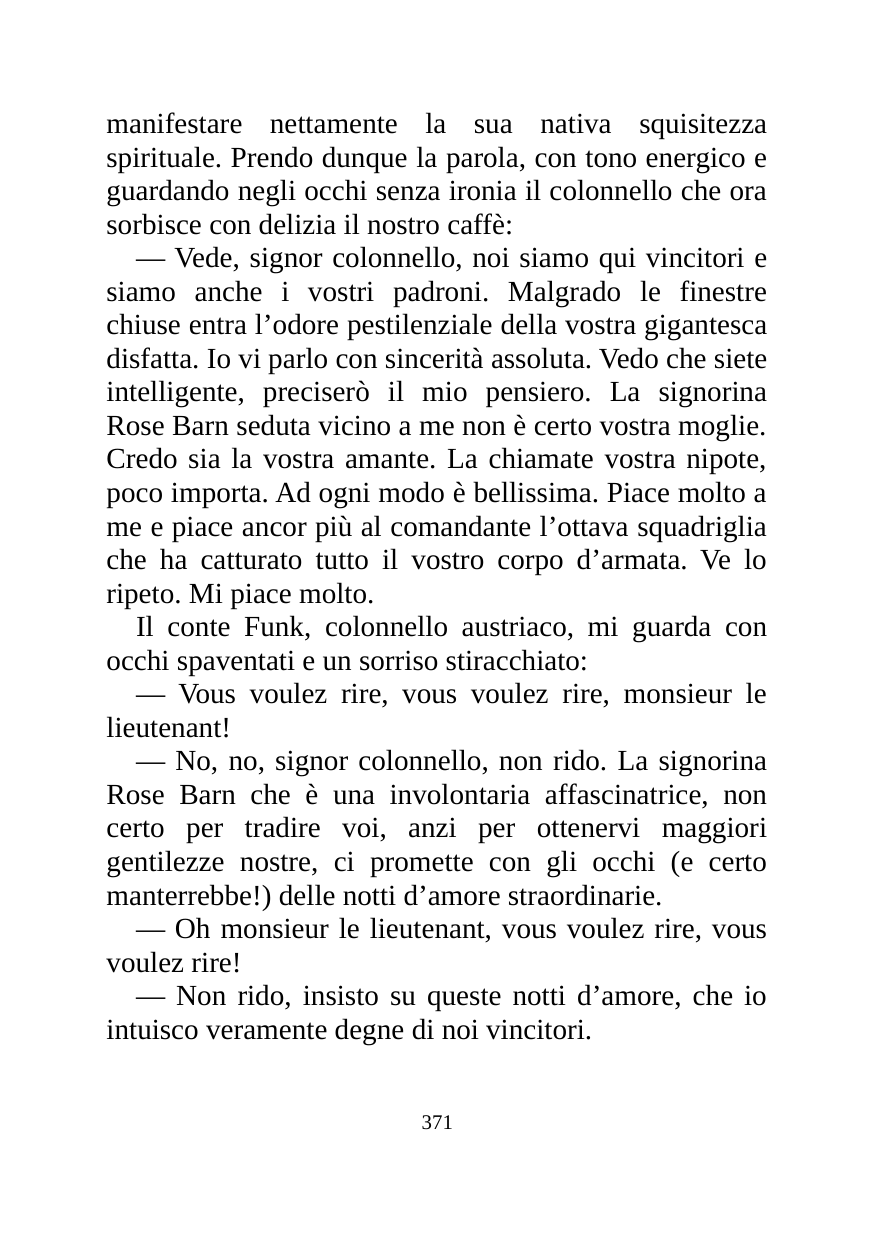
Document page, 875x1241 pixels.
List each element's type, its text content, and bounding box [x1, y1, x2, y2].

text manifestare nettamente la sua nativa squisitezza spirituale. Prendo dunque la parola, con tono energico e guardando negli occhi senza ironia il colonnello che ora sorbisce con delizia il nostro caffè: [106, 106, 768, 240]
text Il conte Funk, colonnello austriaco, mi guarda con occhi spaventati e un sorriso stiracchiato: [106, 609, 768, 676]
text — Vede, signor colonnello, noi siamo qui vincitori e siamo anche i vostri padroni. Malgrado le finestre chiuse entra l’odore pestilenziale della vostra gigantesca disfatta. Io vi parlo con sincerità assoluta. Vedo che siete intelligente, preciserò il mio pensiero. La signorina Rose Barn seduta vicino a me non è certo vostra moglie. Credo sia la vostra amante. La chiamate vostra nipote, poco importa. Ad ogni modo è bellissima. Piace molto a me e piace ancor più al comandante l’ottava squadriglia che ha catturato tutto il vostro corpo d’armata. Ve lo ripeto. Mi piace molto. [106, 240, 768, 609]
text — Non rido, insisto su queste notti d’amore, che io intuisco veramente degne di noi vincitori. [106, 978, 768, 1045]
text — Vous voulez rire, vous voulez rire, monsieur le lieutenant! [106, 676, 768, 743]
text — No, no, signor colonnello, non rido. La signorina Rose Barn che è una involontaria affascinatrice, non certo per tradire voi, anzi per ottenervi maggiori gentilezze nostre, ci promette con gli occhi (e certo manterrebbe!) delle notti d’amore straordinarie. [106, 743, 768, 911]
text — Oh monsieur le lieutenant, vous voulez rire, vous voulez rire! [106, 911, 768, 978]
